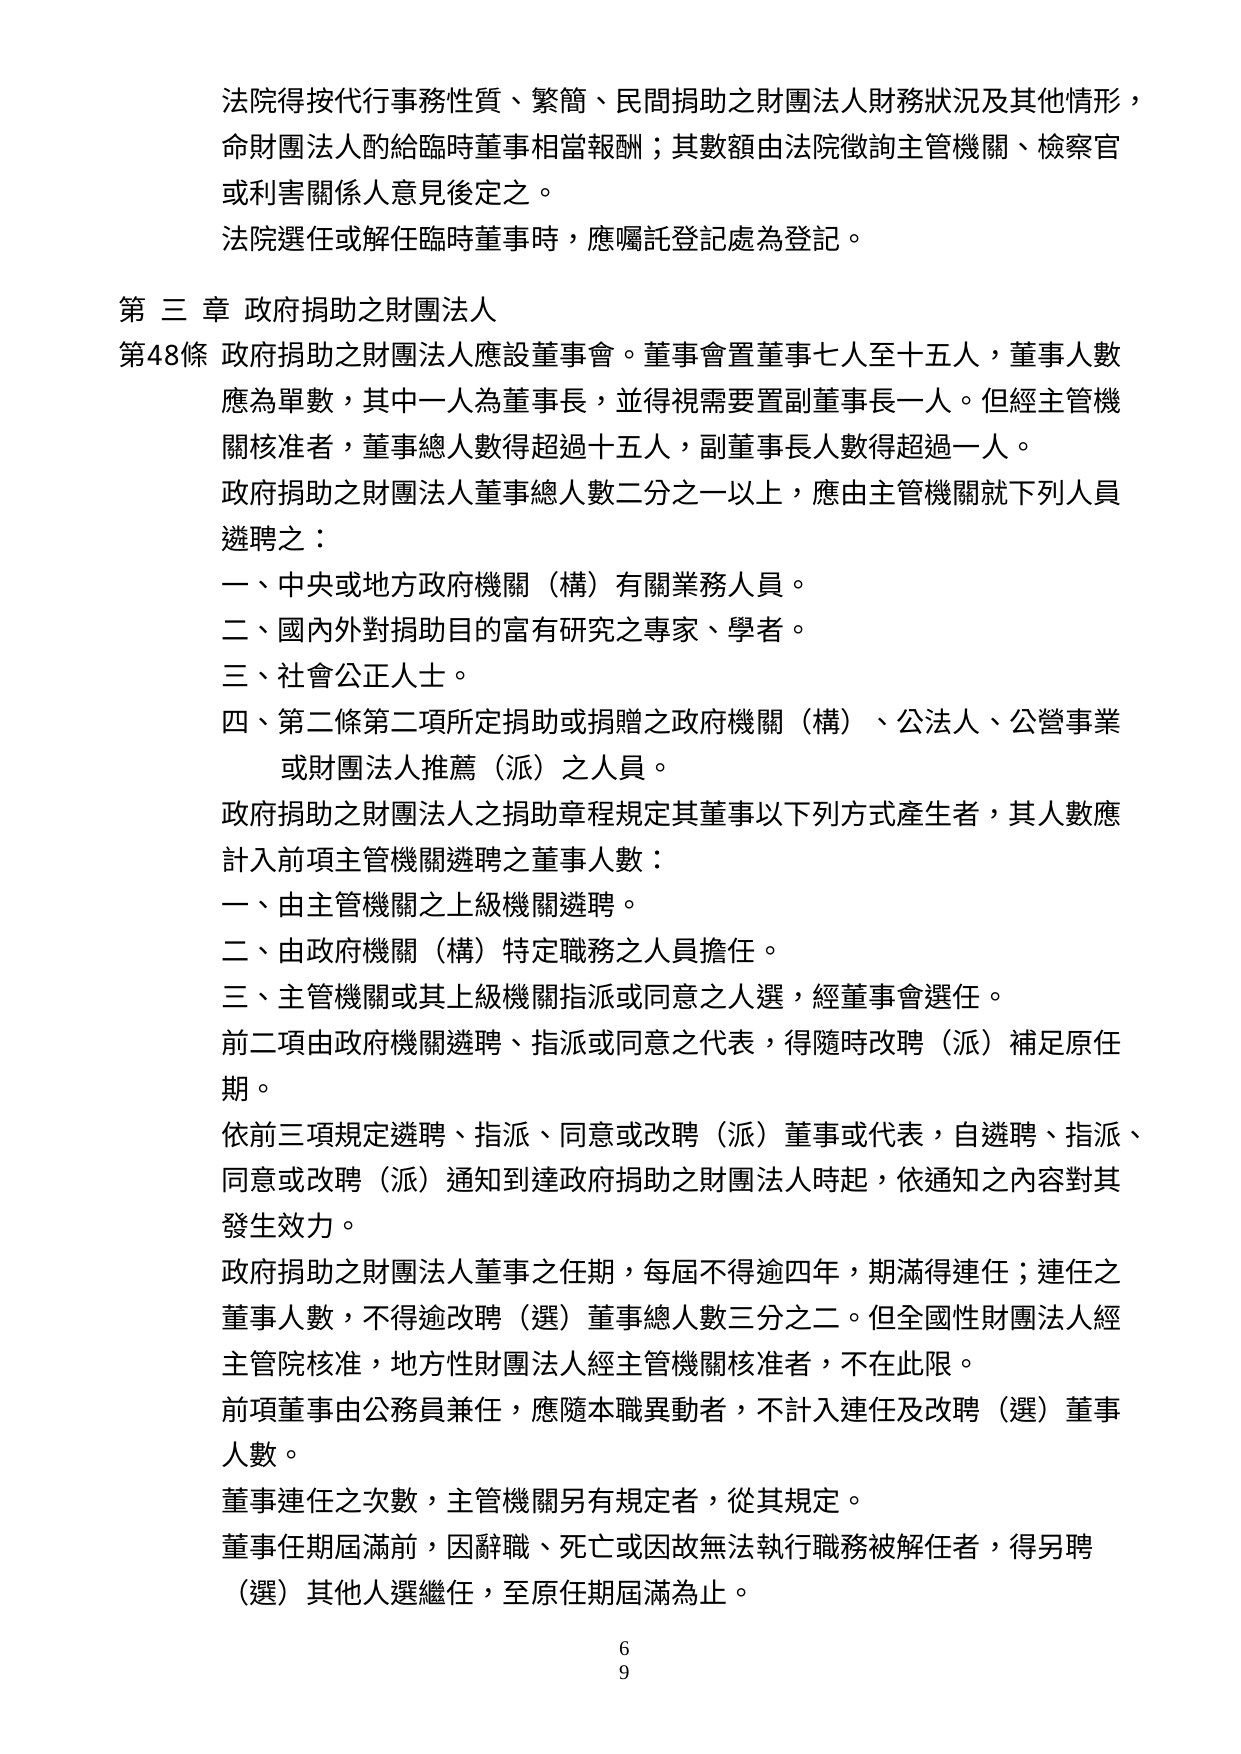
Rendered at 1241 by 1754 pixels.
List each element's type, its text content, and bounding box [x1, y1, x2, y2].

text 四、第二條第二項所定捐助或捐贈之政府機關（構）、公法人、公營事業或財團法人推薦（派）之人員。 [221, 696, 1122, 787]
text 政府捐助之財團法人董事之任期，每屆不得逾四年，期滿得連任；連任之董事人數，不得逾改聘（選）董事總人數三分之二。但全國性財團法人經主管院核准，地方性財團法人經主管機關核准者，不在此限。 [221, 1246, 1122, 1383]
text 一、由主管機關之上級機關遴聘。 [221, 879, 1122, 925]
text 政府捐助之財團法人之捐助章程規定其董事以下列方式產生者，其人數應計入前項主管機關遴聘之董事人數： [221, 787, 1122, 879]
text 董事連任之次數，主管機關另有規定者，從其規定。 [221, 1475, 1122, 1521]
text 二、國內外對捐助目的富有研究之專家、學者。 [221, 604, 1122, 650]
text 前項董事由公務員兼任，應隨本職異動者，不計入連任及改聘（選）董事人數。 [221, 1383, 1122, 1475]
text 依前三項規定遴聘、指派、同意或改聘（派）董事或代表，自遴聘、指派、同意或改聘（派）通知到達政府捐助之財團法人時起，依通知之內容對其發生效力。 [221, 1108, 1122, 1246]
text 一、中央或地方政府機關（構）有關業務人員。 [221, 558, 1122, 604]
text 三、社會公正人士。 [221, 650, 1122, 696]
text 二、由政府機關（構）特定職務之人員擔任。 [221, 925, 1122, 971]
text 前二項由政府機關遴聘、指派或同意之代表，得隨時改聘（派）補足原任期。 [221, 1017, 1122, 1108]
text 法院選任或解任臨時董事時，應囑託登記處為登記。 [221, 212, 1122, 258]
text 第 三 章 政府捐助之財團法人 [118, 283, 1122, 329]
text 政府捐助之財團法人董事總人數二分之一以上，應由主管機關就下列人員遴聘之： [221, 467, 1122, 558]
text 董事任期屆滿前，因辭職、死亡或因故無法執行職務被解任者，得另聘（選）其他人選繼任，至原任期屆滿為止。 [221, 1521, 1122, 1612]
text 三、主管機關或其上級機關指派或同意之人選，經董事會選任。 [221, 971, 1122, 1017]
text 法院得按代行事務性質、繁簡、民間捐助之財團法人財務狀況及其他情形，命財團法人酌給臨時董事相當報酬；其數額由法院徵詢主管機關、檢察官或利害關係人意見後定之。 [221, 75, 1122, 212]
text 第48條 政府捐助之財團法人應設董事會。董事會置董事七人至十五人，董事人數應為單數，其中一人為董事長，並得視需要置副董事長一人。但經主管機關核准者，董事總人數得超過十五人，副董事長人數得超過一人。 [118, 329, 1122, 467]
